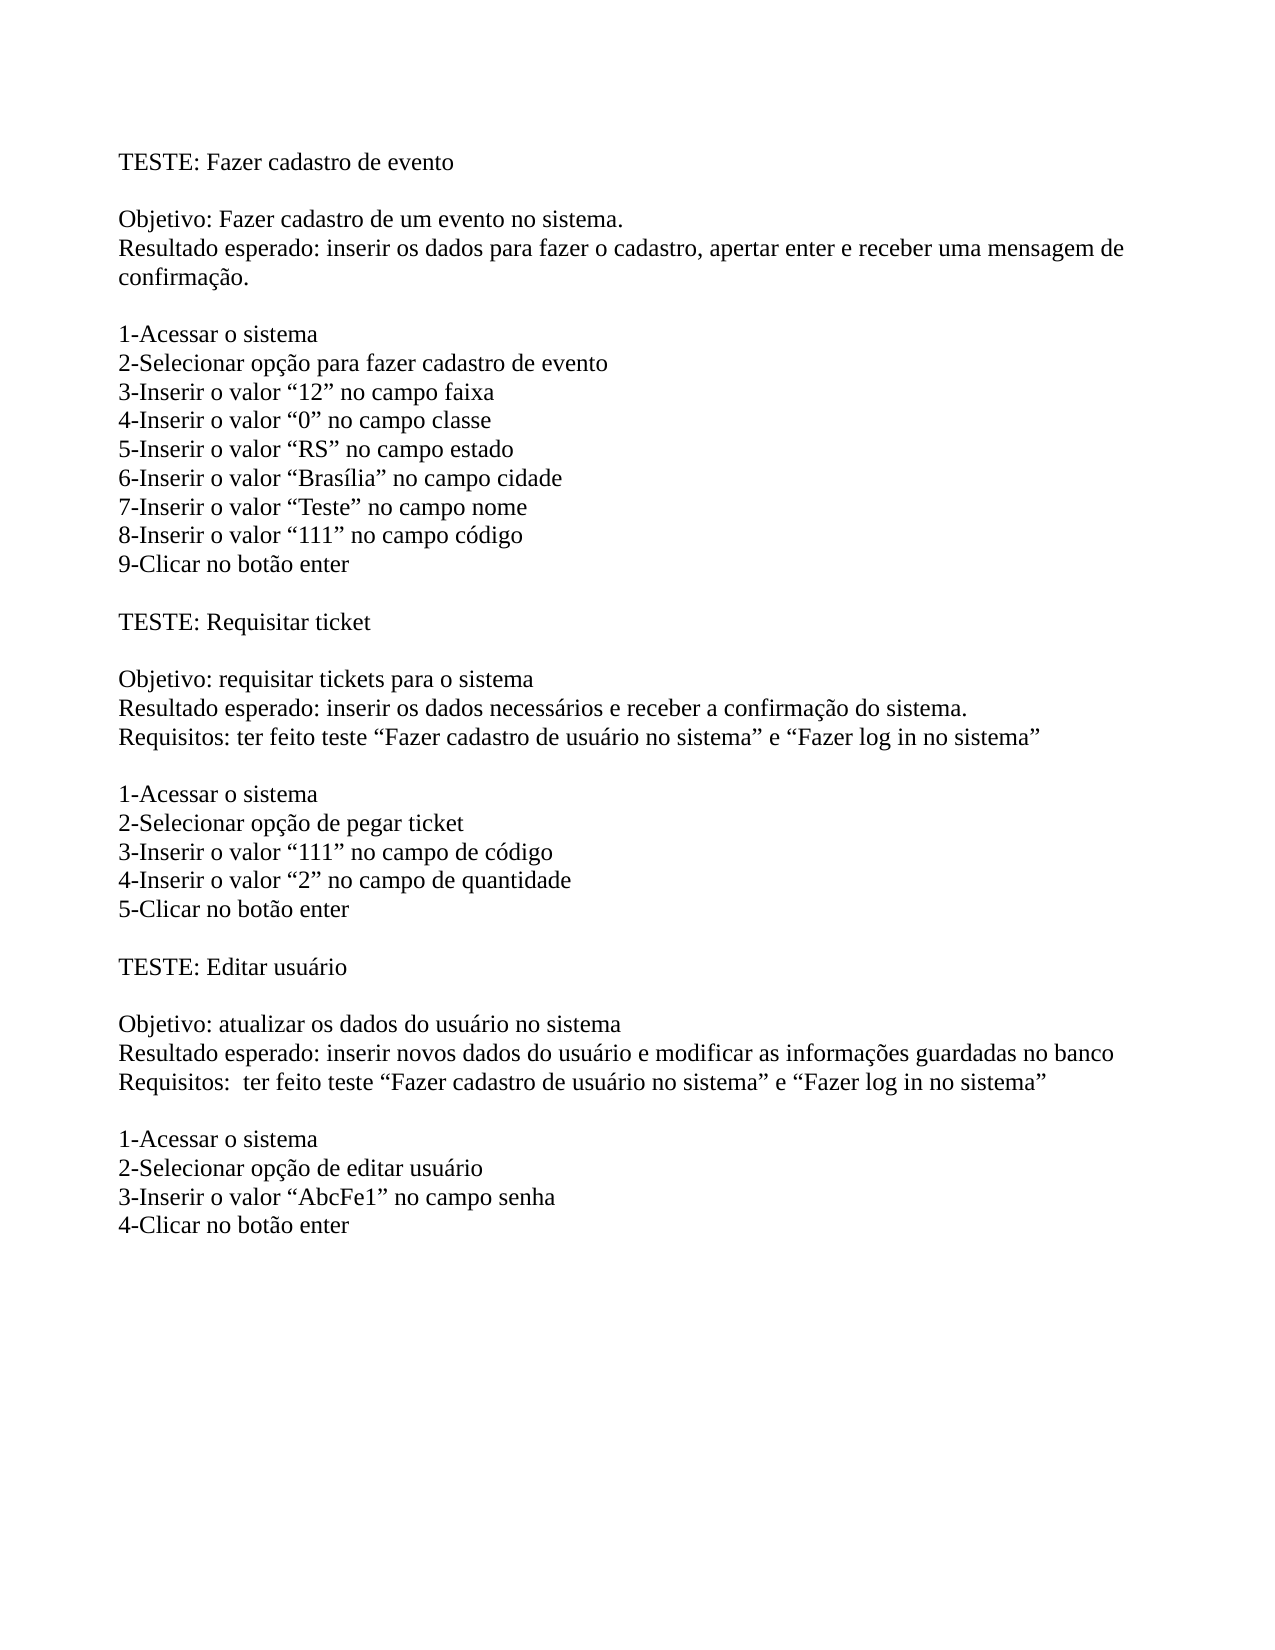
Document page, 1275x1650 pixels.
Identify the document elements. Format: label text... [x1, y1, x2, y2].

text 9-Clicar no botão enter [118, 549, 1157, 578]
text 2-Selecionar opção de editar usuário [118, 1153, 1157, 1182]
text Resultado esperado: inserir os dados para fazer o cadastro, apertar enter e receber uma mensagem de confirmação. [118, 233, 1157, 291]
text 1-Acessar o sistema [118, 779, 1157, 808]
text 3-Inserir o valor “111” no campo de código [118, 837, 1157, 866]
text 5-Clicar no botão enter [118, 894, 1157, 923]
text Resultado esperado: inserir novos dados do usuário e modificar as informações guardadas no banco [118, 1038, 1157, 1067]
text 8-Inserir o valor “111” no campo código [118, 521, 1157, 549]
text 4-Inserir o valor “2” no campo de quantidade [118, 866, 1157, 894]
text TESTE: Requisitar ticket [118, 607, 1157, 636]
text 3-Inserir o valor “12” no campo faixa [118, 377, 1157, 406]
text 6-Inserir o valor “Brasília” no campo cidade [118, 463, 1157, 492]
text 4-Inserir o valor “0” no campo classe [118, 406, 1157, 434]
text 1-Acessar o sistema [118, 1124, 1157, 1153]
text Objetivo: atualizar os dados do usuário no sistema [118, 1009, 1157, 1038]
text 4-Clicar no botão enter [118, 1211, 1157, 1239]
text Objetivo: requisitar tickets para o sistema [118, 664, 1157, 693]
text Objetivo: Fazer cadastro de um evento no sistema. [118, 204, 1157, 233]
text 3-Inserir o valor “AbcFe1” no campo senha [118, 1182, 1157, 1211]
text 1-Acessar o sistema [118, 319, 1157, 348]
text TESTE: Fazer cadastro de evento [118, 147, 1157, 176]
text 5-Inserir o valor “RS” no campo estado [118, 434, 1157, 463]
text Requisitos: ter feito teste “Fazer cadastro de usuário no sistema” e “Fazer log in no sistema” [118, 722, 1157, 751]
text TESTE: Editar usuário [118, 952, 1157, 981]
text Requisitos: ter feito teste “Fazer cadastro de usuário no sistema” e “Fazer log in no sistema” [118, 1067, 1157, 1096]
text 2-Selecionar opção de pegar ticket [118, 808, 1157, 837]
text Resultado esperado: inserir os dados necessários e receber a confirmação do sistema. [118, 693, 1157, 722]
text 7-Inserir o valor “Teste” no campo nome [118, 492, 1157, 521]
text 2-Selecionar opção para fazer cadastro de evento [118, 348, 1157, 377]
